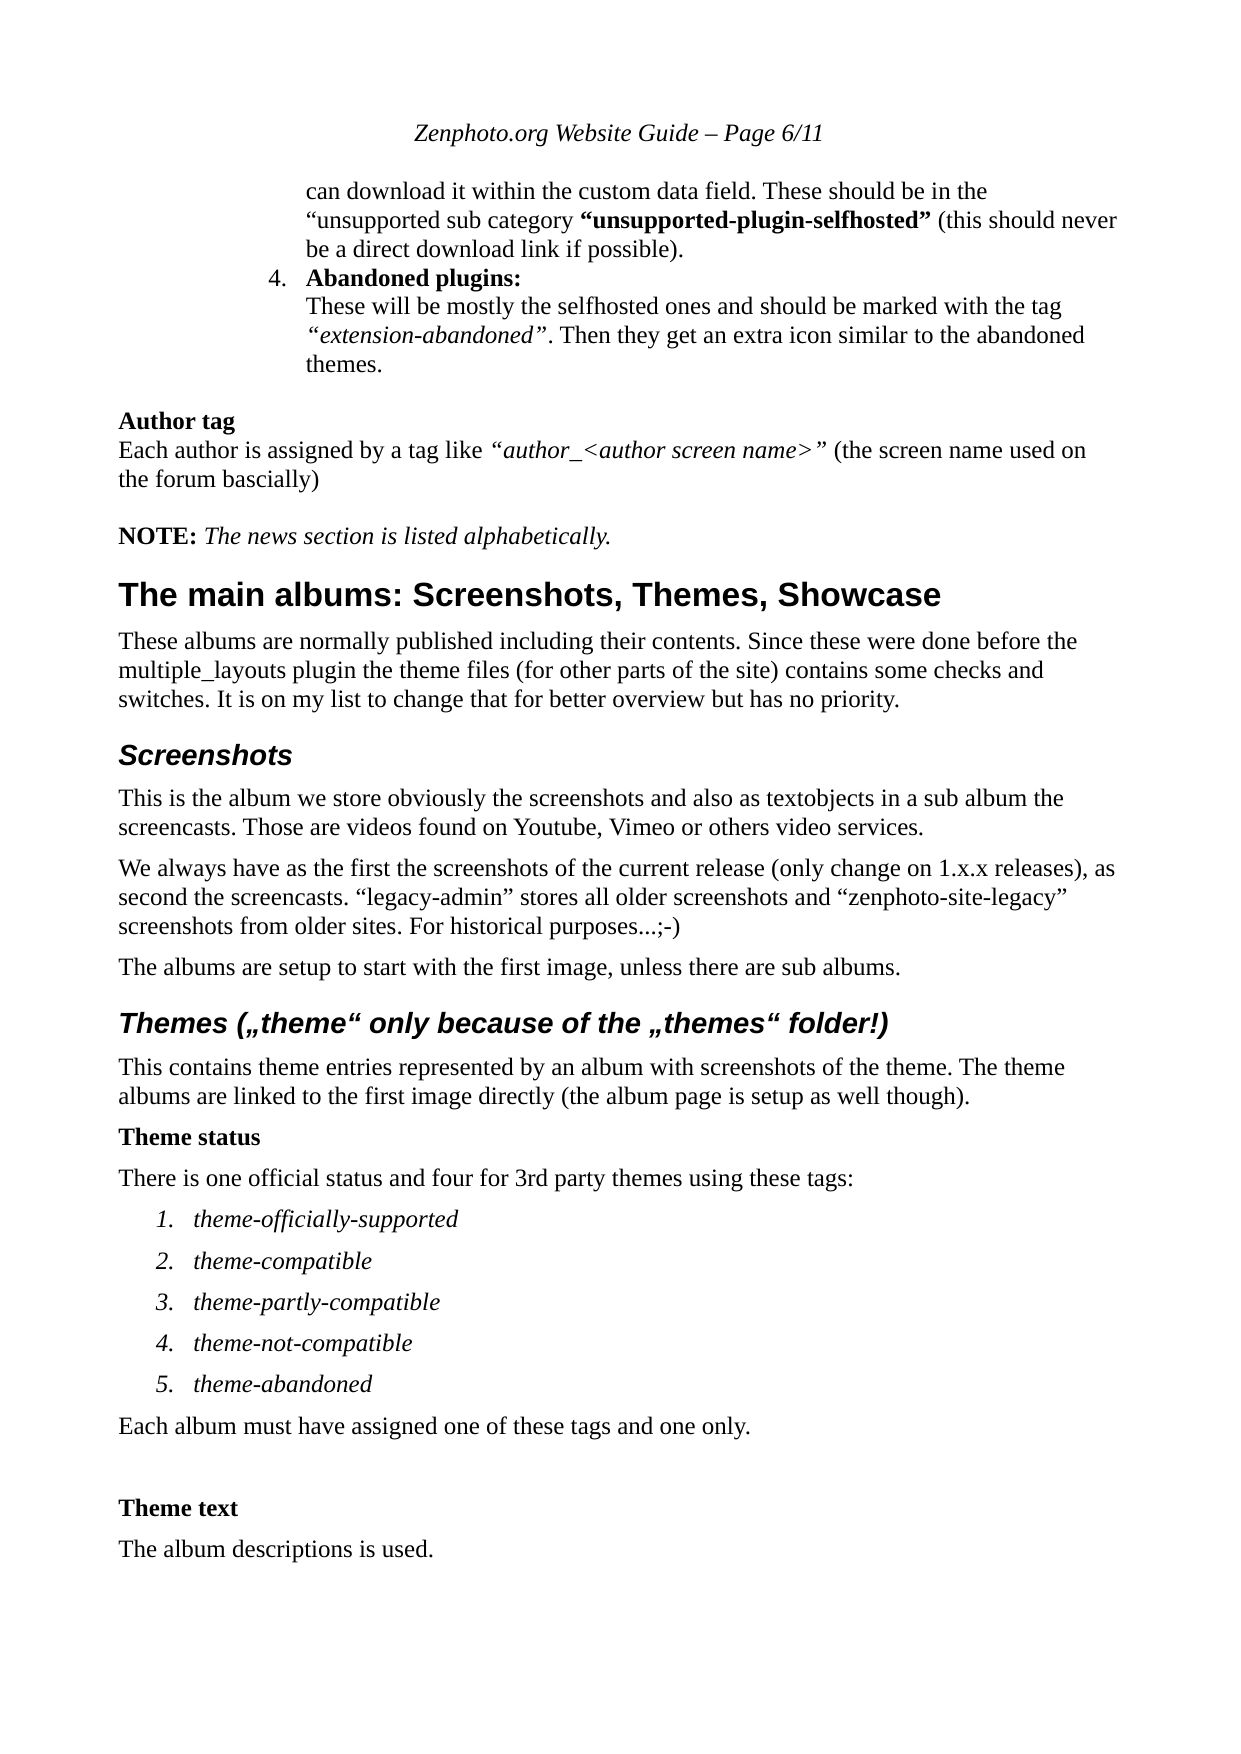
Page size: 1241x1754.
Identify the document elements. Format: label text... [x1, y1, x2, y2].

subtitle The main albums: Screenshots, Themes, Showcase [118, 575, 1122, 614]
subtitle Screenshots [118, 737, 1122, 771]
text This is the album we store obviously the screenshots and also as textobjects in a sub album the screencasts. Those are videos found on Youtube, Vimeo or others video services. [118, 783, 1122, 841]
list theme-officially-supported [156, 1204, 1122, 1233]
list theme-partly-compatible [156, 1287, 1122, 1316]
text Theme text [118, 1493, 1122, 1522]
text NOTE: The news section is listed alphabetically. [118, 521, 1122, 550]
text We always have as the first the screenshots of the current release (only change on 1.x.x releases), as second the screencasts. “legacy-admin” stores all older screenshots and “zenphoto-site-legacy” screenshots from older sites. For historical purposes...;-) [118, 853, 1122, 940]
text These albums are normally published including their contents. Since these were done before the multiple_layouts plugin the theme files (for other parts of the site) contains some checks and switches. It is on my list to change that for better overview but has no priority. [118, 626, 1122, 712]
text The albums are setup to start with the first image, unless there are sub albums. [118, 952, 1122, 981]
text Author tag [118, 406, 1122, 435]
list theme-compatible [156, 1246, 1122, 1274]
text Each album must have assigned one of these tags and one only. [118, 1411, 1122, 1439]
text This contains theme entries represented by an album with screenshots of the theme. The theme albums are linked to the first image directly (the album page is setup as well though). [118, 1052, 1122, 1109]
list can download it within the custom data field. These should be in the “unsupported sub category “unsupported-plugin-selfhosted” (this should never be a direct download link if possible). [268, 176, 1122, 263]
list Abandoned plugins: These will be mostly the selfhosted ones and should be marked with the tag “extension-abandoned”. Then they get an extra icon similar to the abandoned themes. [268, 263, 1122, 378]
list theme-abandoned [156, 1369, 1122, 1398]
list theme-not-compatible [156, 1328, 1122, 1357]
text The album descriptions is used. [118, 1534, 1122, 1563]
text There is one official status and four for 3rd party themes using these tags: [118, 1163, 1122, 1192]
text Theme status [118, 1122, 1122, 1151]
text Each author is assigned by a tag like “author_<author screen name>” (the screen name used on the forum bascially) [118, 435, 1122, 493]
subtitle Themes („theme“ only because of the „themes“ folder!) [118, 1006, 1122, 1039]
